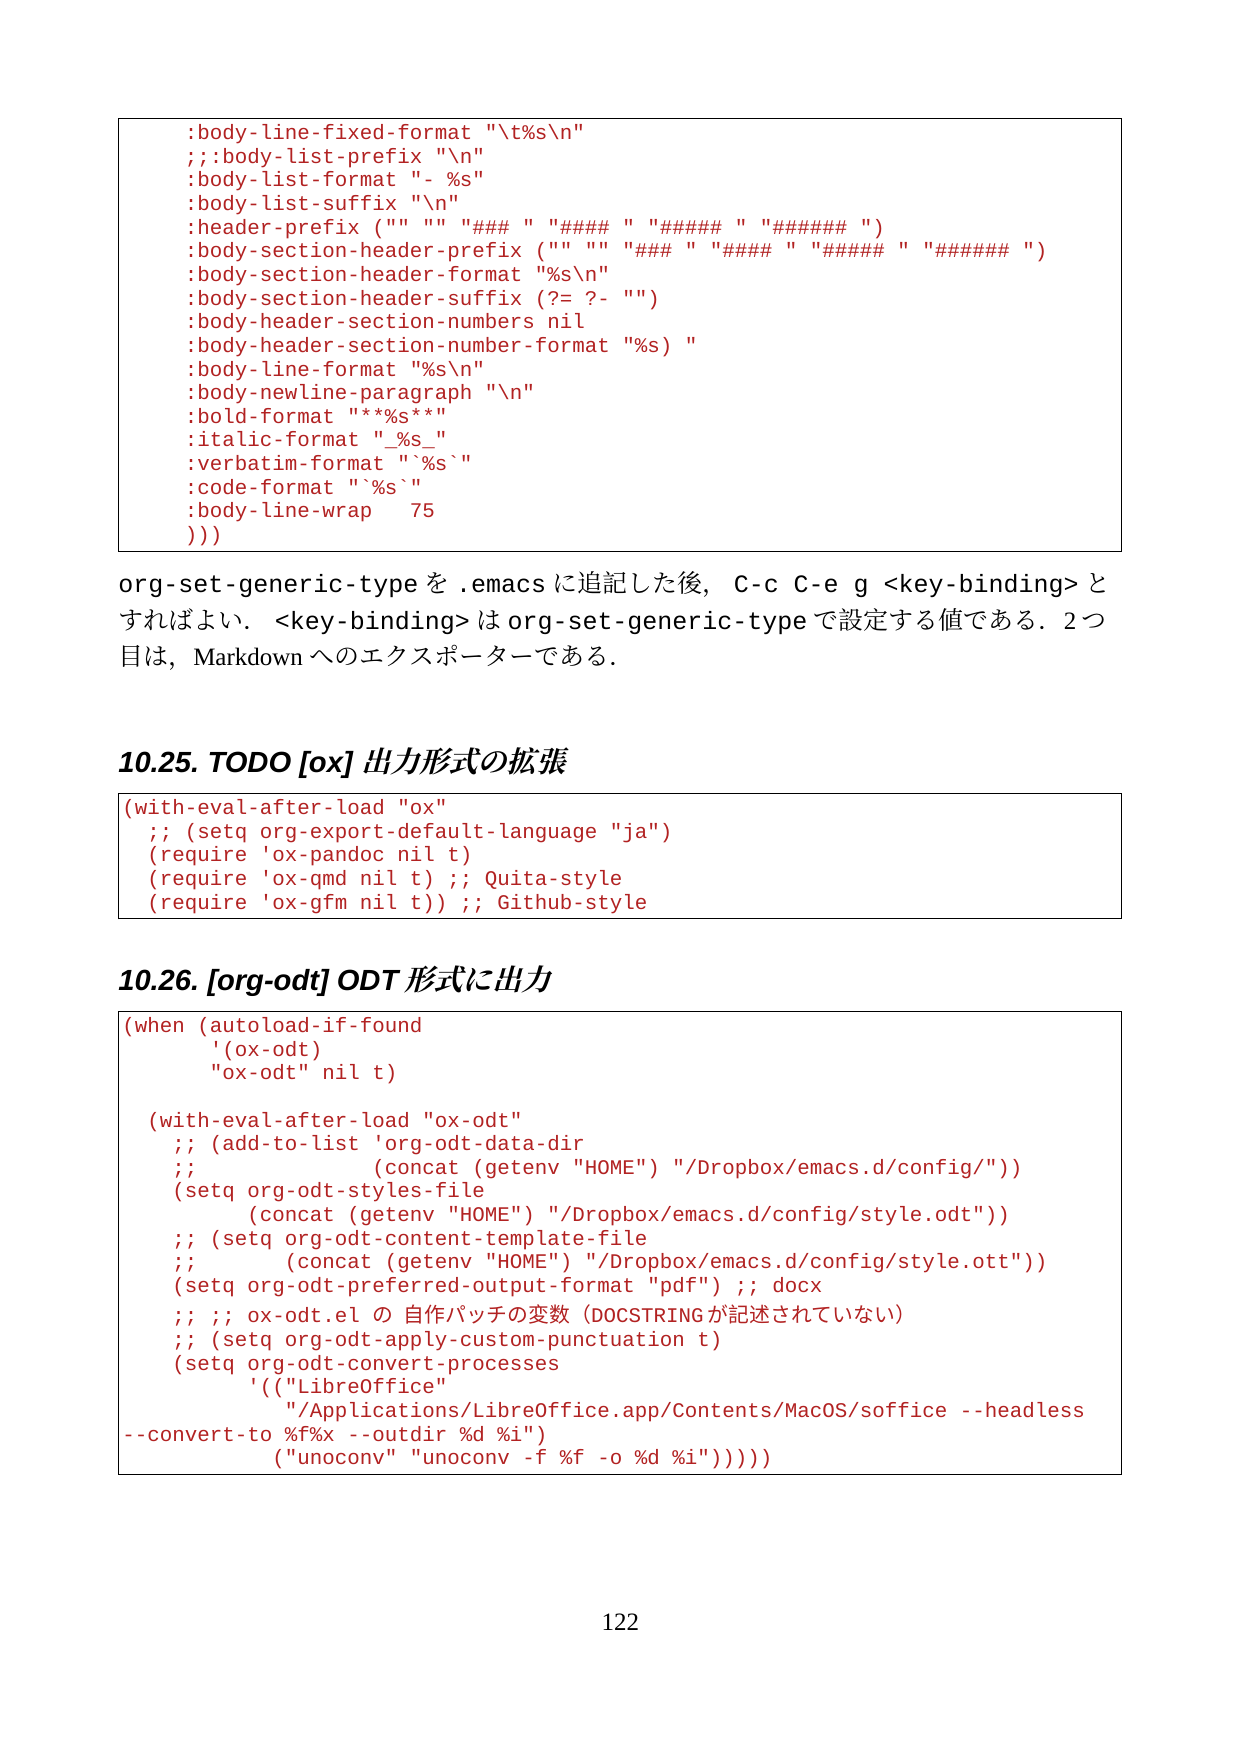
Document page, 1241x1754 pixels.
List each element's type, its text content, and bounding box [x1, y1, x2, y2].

text (concat (getenv "HOME") "/Dropbox/emacs.d/config/style.odt")) [119, 1200, 1121, 1224]
text :body-line-format "%s\n" [119, 354, 1121, 378]
text (setq org-odt-convert-processes [119, 1349, 1121, 1372]
text :body-section-header-prefix ("" "" "### " "#### " "##### " "###### ") [119, 236, 1121, 260]
text ;; (setq org-odt-apply-custom-punctuation t) [119, 1325, 1121, 1349]
text "/Applications/LibreOffice.app/Contents/MacOS/soffice --headless --convert-to %f%x --outdir %d %i") [119, 1396, 1121, 1443]
text ;; (setq org-export-default-language "ja") [119, 817, 1121, 840]
text ;; (setq org-odt-content-template-file [119, 1224, 1121, 1247]
text (require 'ox-pandoc nil t) [119, 840, 1121, 864]
subtitle [org-odt] ODT形式に出力 [118, 957, 1122, 998]
text ;; (add-to-list 'org-odt-data-dir [119, 1129, 1121, 1153]
text :bold-format "**%s**" [119, 402, 1121, 426]
text :body-section-header-format "%s\n" [119, 260, 1121, 284]
text org-set-generic-type を .emacs に追記した後， C-c C-e g <key-binding> とすればよい． <key-binding> は org-set-generic-type で設定する値である．2つ目は，Markdown へのエクスポーターである． [118, 564, 1122, 701]
text (with-eval-after-load "ox-odt" [119, 1106, 1121, 1129]
text :header-prefix ("" "" "### " "#### " "##### " "###### ") [119, 213, 1121, 236]
text ))) [119, 520, 1121, 551]
text :body-section-header-suffix (?= ?- "") [119, 284, 1121, 307]
text (when (autoload-if-found [119, 1012, 1121, 1035]
text (setq org-odt-styles-file [119, 1177, 1121, 1200]
text '(("LibreOffice" [119, 1372, 1121, 1396]
text "ox-odt" nil t) [119, 1058, 1121, 1082]
text ;; (concat (getenv "HOME") "/Dropbox/emacs.d/config/style.ott")) [119, 1247, 1121, 1271]
text ;; ;; ox-odt.el の 自作パッチの変数（DOCSTRINGが記述されていない） [119, 1295, 1121, 1325]
text :body-newline-paragraph "\n" [119, 378, 1121, 402]
text ("unoconv" "unoconv -f %f -o %d %i"))))) [119, 1443, 1121, 1474]
text :body-header-section-numbers nil [119, 307, 1121, 331]
text :body-line-fixed-format "\t%s\n" [119, 119, 1121, 142]
text :body-list-format "- %s" [119, 165, 1121, 189]
text :italic-format "_%s_" [119, 426, 1121, 449]
text ;; (concat (getenv "HOME") "/Dropbox/emacs.d/config/")) [119, 1153, 1121, 1177]
text (setq org-odt-preferred-output-format "pdf") ;; docx [119, 1271, 1121, 1295]
text (with-eval-after-load "ox" [119, 794, 1121, 817]
text '(ox-odt) [119, 1035, 1121, 1058]
text :body-list-suffix "\n" [119, 189, 1121, 213]
text :body-header-section-number-format "%s) " [119, 331, 1121, 354]
text :code-format "`%s`" [119, 473, 1121, 496]
subtitle TODO [ox] 出力形式の拡張 [118, 739, 1122, 781]
text ;;:body-list-prefix "\n" [119, 142, 1121, 165]
text :body-line-wrap 75 [119, 496, 1121, 520]
text (require 'ox-gfm nil t)) ;; Github-style [119, 888, 1121, 918]
text :verbatim-format "`%s`" [119, 449, 1121, 473]
text (require 'ox-qmd nil t) ;; Quita-style [119, 864, 1121, 888]
